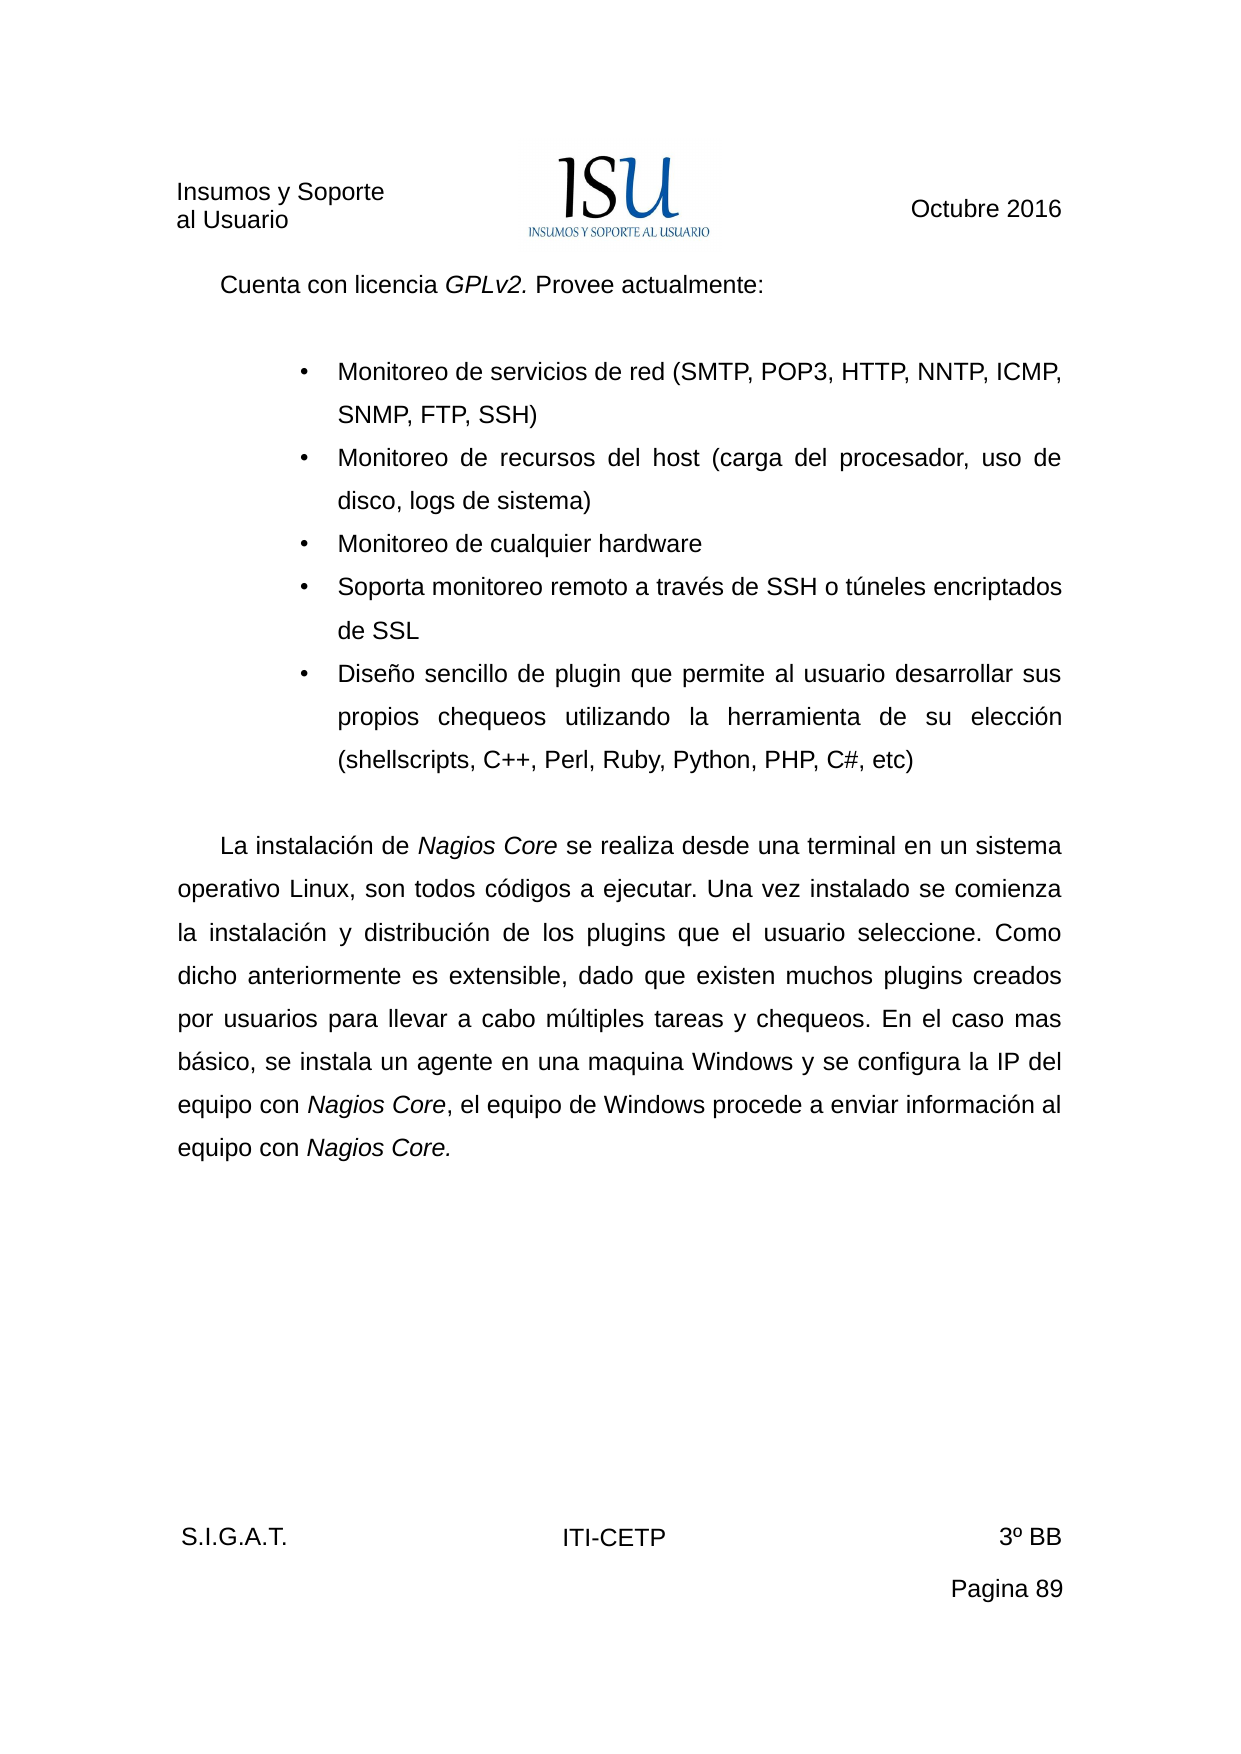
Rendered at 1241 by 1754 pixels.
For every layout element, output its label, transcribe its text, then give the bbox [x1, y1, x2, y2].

picture [517, 138, 723, 252]
text Cuenta con licencia GPLv2. Provee actualmente: [177, 270, 1063, 299]
list Soporta monitoreo remoto a través de SSH o túneles encriptados de SSL [300, 572, 1063, 644]
text La instalación de Nagios Core se realiza desde una terminal en un sistema operativo Linux, son todos códigos a ejecutar. Una vez instalado se comienza la instalación y distribución de los plugins que el usuario seleccione. Como dicho anteriormente es extensible, dado que existen muchos plugins creados por usuarios para llevar a cabo múltiples tareas y chequeos. En el caso mas básico, se instala un agente en una maquina Windows y se configura la IP del equipo con Nagios Core, el equipo de Windows procede a enviar información al equipo con Nagios Core. [177, 831, 1063, 1162]
list Monitoreo de recursos del host (carga del procesador, uso de disco, logs de sistema) [300, 443, 1063, 515]
list Diseño sencillo de plugin que permite al usuario desarrollar sus propios chequeos utilizando la herramienta de su elección (shellscripts, C++, Perl, Ruby, Python, PHP, C#, etc) [300, 659, 1063, 774]
list Monitoreo de cualquier hardware [300, 529, 1063, 558]
list Monitoreo de servicios de red (SMTP, POP3, HTTP, NNTP, ICMP, SNMP, FTP, SSH) [300, 356, 1063, 428]
